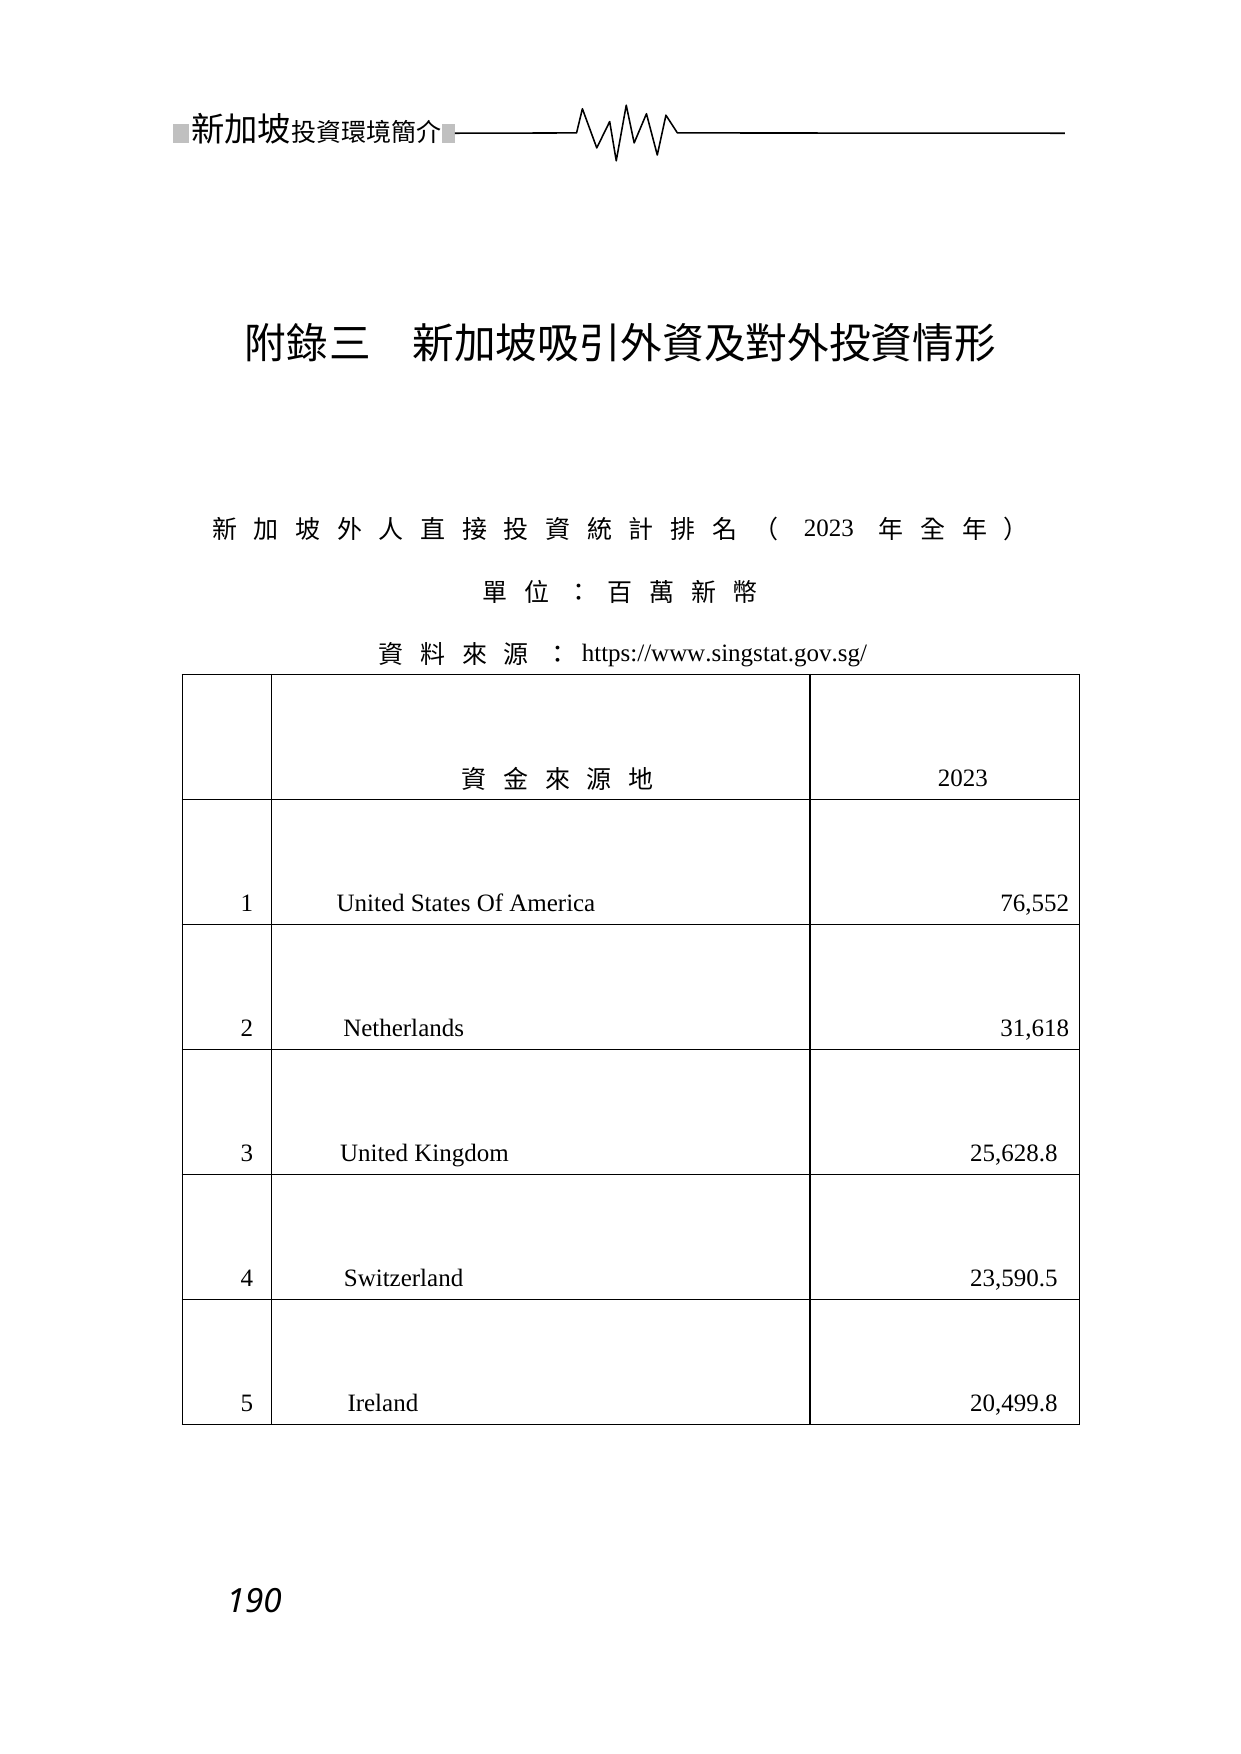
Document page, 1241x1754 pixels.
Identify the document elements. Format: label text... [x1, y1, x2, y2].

table_header 2023 [811, 675, 1079, 799]
table_cell 20,499.8 [811, 1300, 1079, 1424]
table_cell United States Of America [272, 800, 809, 924]
table_cell Netherlands [272, 925, 809, 1049]
table_cell 23,590.5 [811, 1175, 1079, 1299]
text 資料來源：https://www.singstat.gov.sg/ [183, 611, 1058, 674]
table_header [183, 675, 271, 799]
table_cell 3 [183, 1050, 271, 1174]
table_cell 76,552 [811, 800, 1079, 924]
table_cell 31,618 [811, 925, 1079, 1049]
table_header 資金來源地 [272, 675, 809, 799]
table_cell Switzerland [272, 1175, 809, 1299]
table_cell 2 [183, 925, 271, 1049]
table_cell 4 [183, 1175, 271, 1299]
text 新加坡外人直接投資統計排名（2023年全年） [183, 486, 1058, 549]
table_cell 5 [183, 1300, 271, 1424]
table_cell United Kingdom [272, 1050, 809, 1174]
table_cell 25,628.8 [811, 1050, 1079, 1174]
table_cell 1 [183, 800, 271, 924]
text 單位：百萬新幣 [183, 549, 1058, 611]
text 附錄三 新加坡吸引外資及對外投資情形 [183, 299, 1058, 361]
table_cell Ireland [272, 1300, 809, 1424]
